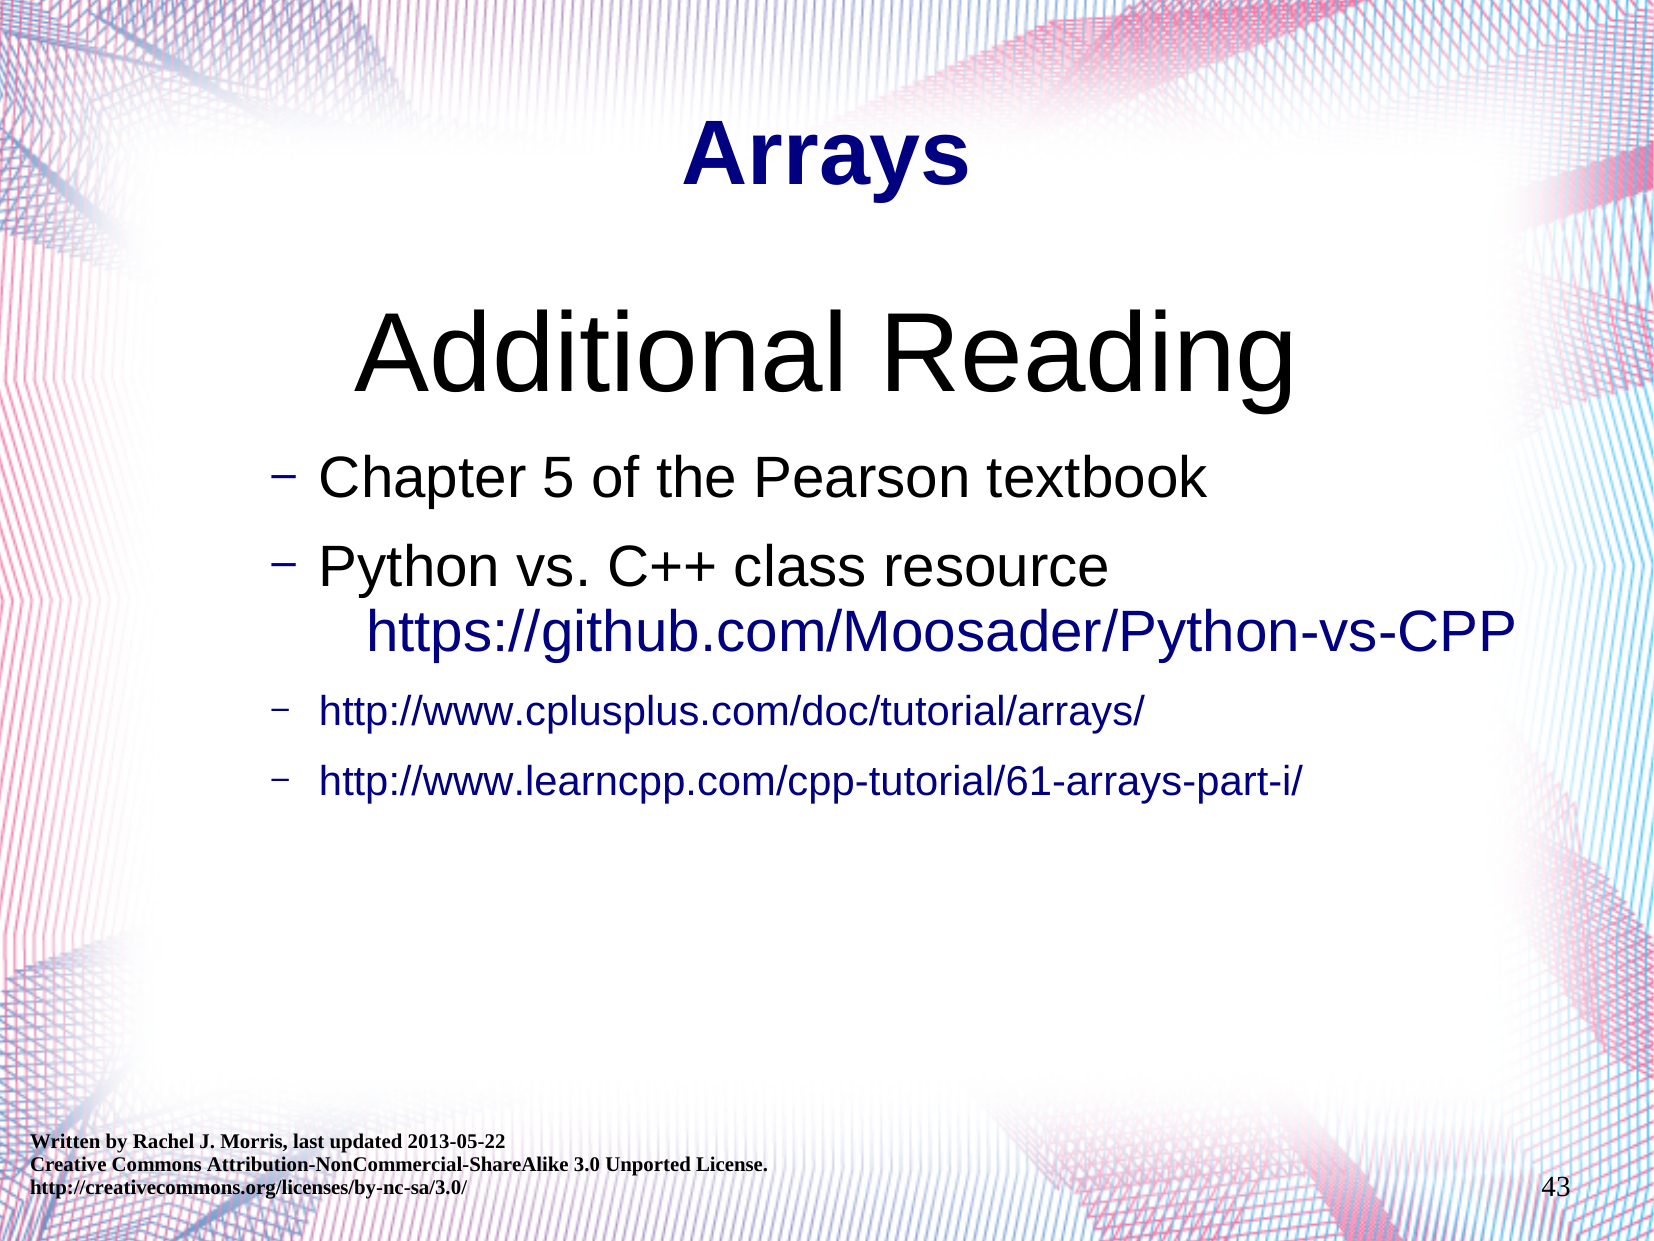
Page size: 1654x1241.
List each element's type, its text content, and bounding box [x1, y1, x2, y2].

picture [0, 0, 1654, 1241]
list Additional Reading Chapter 5 of the Pearson textbook Python vs. C++ class resource https://github.com/Moosader/Python-vs-CPP http://www.cplusplus.com/doc/tutorial/arrays/ http://www.learncpp.com/cpp-tutorial/61-arrays-part-i/ [82, 290, 1571, 1010]
title Arrays [82, 49, 1571, 257]
